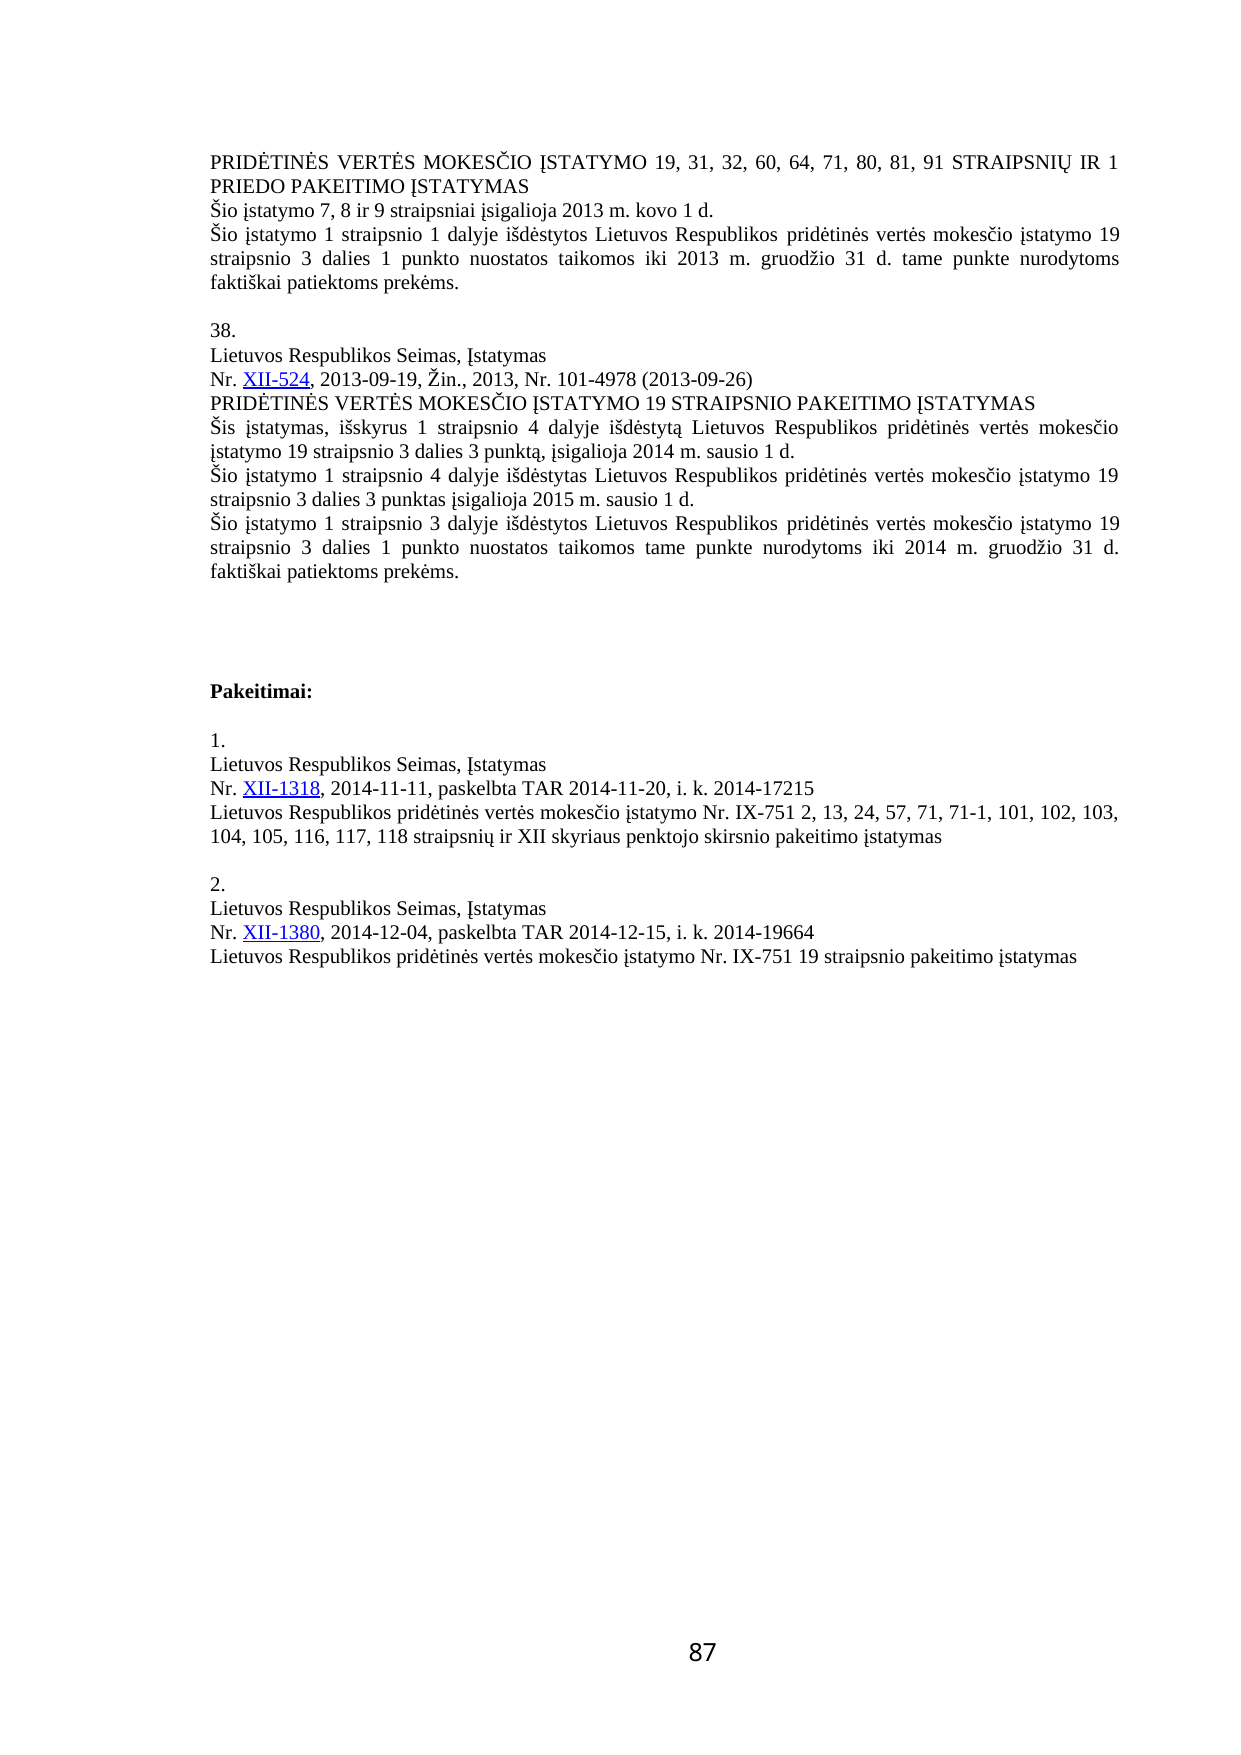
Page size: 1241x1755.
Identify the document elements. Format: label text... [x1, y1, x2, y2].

text PRIDĖTINĖS VERTĖS MOKESČIO ĮSTATYMO 19, 31, 32, 60, 64, 71, 80, 81, 91 STRAIPSNIŲ IR 1 PRIEDO PAKEITIMO ĮSTATYMAS [210, 150, 1120, 198]
text Lietuvos Respublikos Seimas, Įstatymas [210, 342, 1120, 367]
text Lietuvos Respublikos Seimas, Įstatymas [210, 896, 1120, 920]
text Šio įstatymo 1 straipsnio 4 dalyje išdėstytas Lietuvos Respublikos pridėtinės vertės mokesčio įstatymo 19 straipsnio 3 dalies 3 punktas įsigalioja 2015 m. sausio 1 d. [210, 463, 1120, 511]
text Nr. XII-1380, 2014-12-04, paskelbta TAR 2014-12-15, i. k. 2014-19664 [210, 920, 1120, 944]
text Lietuvos Respublikos Seimas, Įstatymas [210, 752, 1120, 776]
text Nr. XII-1318, 2014-11-11, paskelbta TAR 2014-11-20, i. k. 2014-17215 [210, 776, 1120, 800]
text Pakeitimai: [210, 679, 1120, 703]
text 2. [210, 872, 1120, 896]
text PRIDĖTINĖS VERTĖS MOKESČIO ĮSTATYMO 19 STRAIPSNIO PAKEITIMO ĮSTATYMAS [210, 391, 1120, 415]
text Šio įstatymo 1 straipsnio 1 dalyje išdėstytos Lietuvos Respublikos pridėtinės vertės mokesčio įstatymo 19 straipsnio 3 dalies 1 punkto nuostatos taikomos iki 2013 m. gruodžio 31 d. tame punkte nurodytoms faktiškai patiektoms prekėms. [210, 222, 1120, 294]
text Lietuvos Respublikos pridėtinės vertės mokesčio įstatymo Nr. IX-751 2, 13, 24, 57, 71, 71-1, 101, 102, 103, 104, 105, 116, 117, 118 straipsnių ir XII skyriaus penktojo skirsnio pakeitimo įstatymas [210, 800, 1120, 848]
text 38. [210, 318, 1120, 342]
text Šio įstatymo 1 straipsnio 3 dalyje išdėstytos Lietuvos Respublikos pridėtinės vertės mokesčio įstatymo 19 straipsnio 3 dalies 1 punkto nuostatos taikomos tame punkte nurodytoms iki 2014 m. gruodžio 31 d. faktiškai patiektoms prekėms. [210, 511, 1120, 583]
text Nr. XII-524, 2013-09-19, Žin., 2013, Nr. 101-4978 (2013-09-26) [210, 367, 1120, 391]
text Lietuvos Respublikos pridėtinės vertės mokesčio įstatymo Nr. IX-751 19 straipsnio pakeitimo įstatymas [210, 944, 1120, 968]
text Šio įstatymo 7, 8 ir 9 straipsniai įsigalioja 2013 m. kovo 1 d. [210, 198, 1120, 222]
text 1. [210, 727, 1120, 752]
text Šis įstatymas, išskyrus 1 straipsnio 4 dalyje išdėstytą Lietuvos Respublikos pridėtinės vertės mokesčio įstatymo 19 straipsnio 3 dalies 3 punktą, įsigalioja 2014 m. sausio 1 d. [210, 415, 1120, 463]
